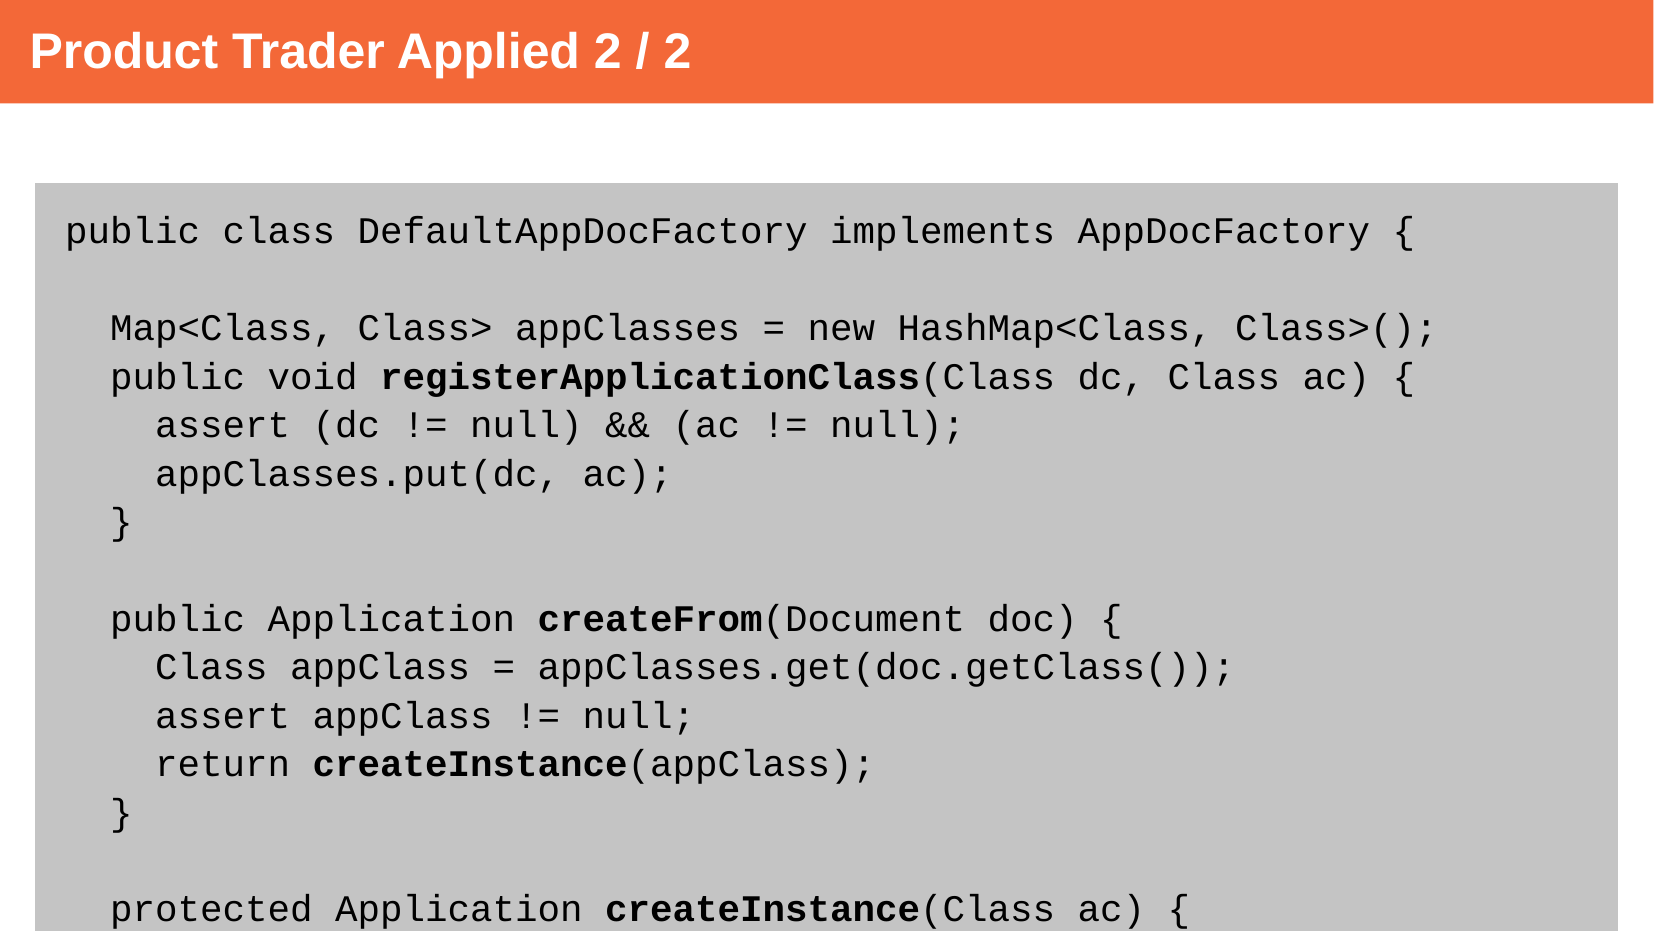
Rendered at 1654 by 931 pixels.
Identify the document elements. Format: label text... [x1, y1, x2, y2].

list public class DefaultAppDocFactory implements AppDocFactory { Map<Class, Class> appClasses = new HashMap<Class, Class>(); public void registerApplicationClass(Class dc, Class ac) { assert (dc != null) && (ac != null); appClasses.put(dc, ac); } public Application createFrom(Document doc) { Class appClass = appClasses.get(doc.getClass()); assert appClass != null; return createInstance(appClass); } protected Application createInstance(Class ac) { ... } ... } [29, 177, 1625, 931]
title Product Trader Applied 2 / 2 [0, 0, 1654, 104]
